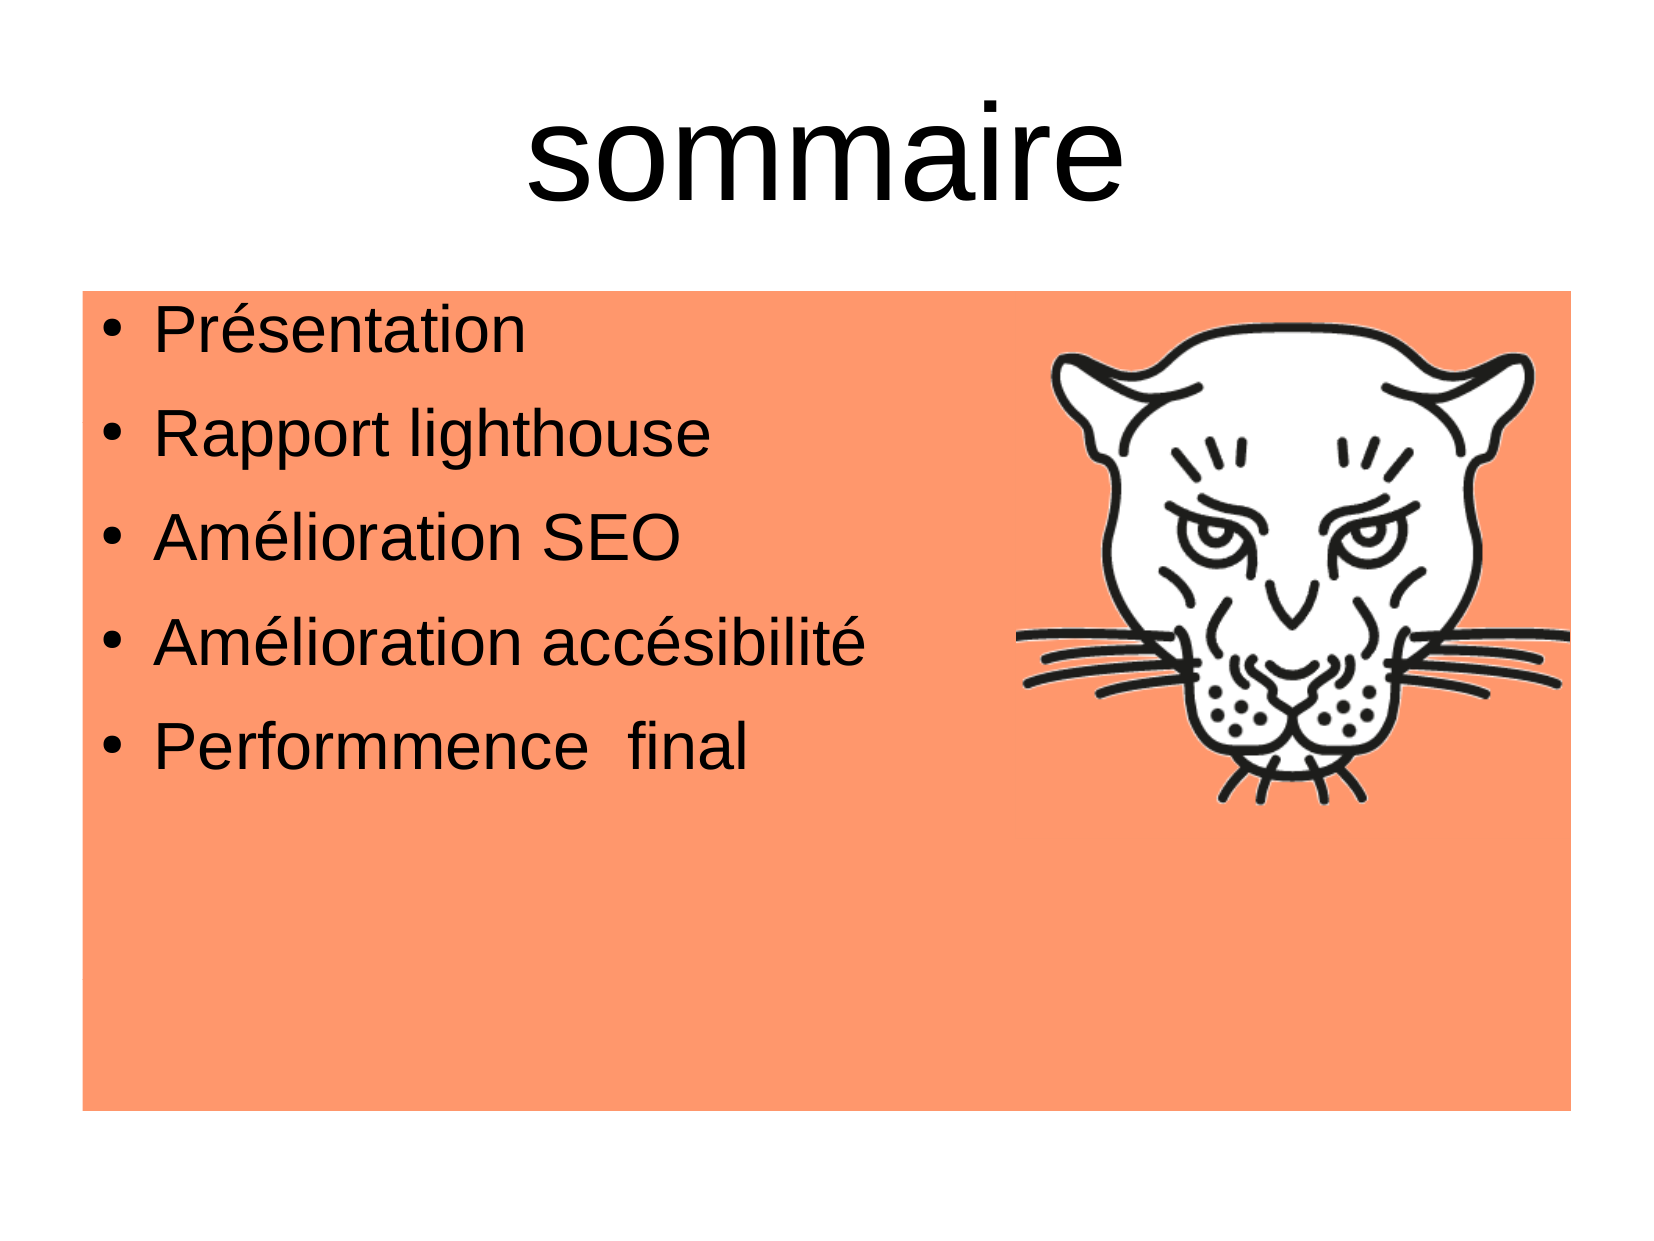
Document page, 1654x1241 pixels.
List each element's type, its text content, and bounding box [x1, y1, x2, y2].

title sommaire [82, 49, 1571, 257]
list Présentation Rapport lighthouse Amélioration SEO Amélioration accésibilité Performmence final [82, 291, 1571, 1111]
text_box [1015, 291, 1571, 839]
